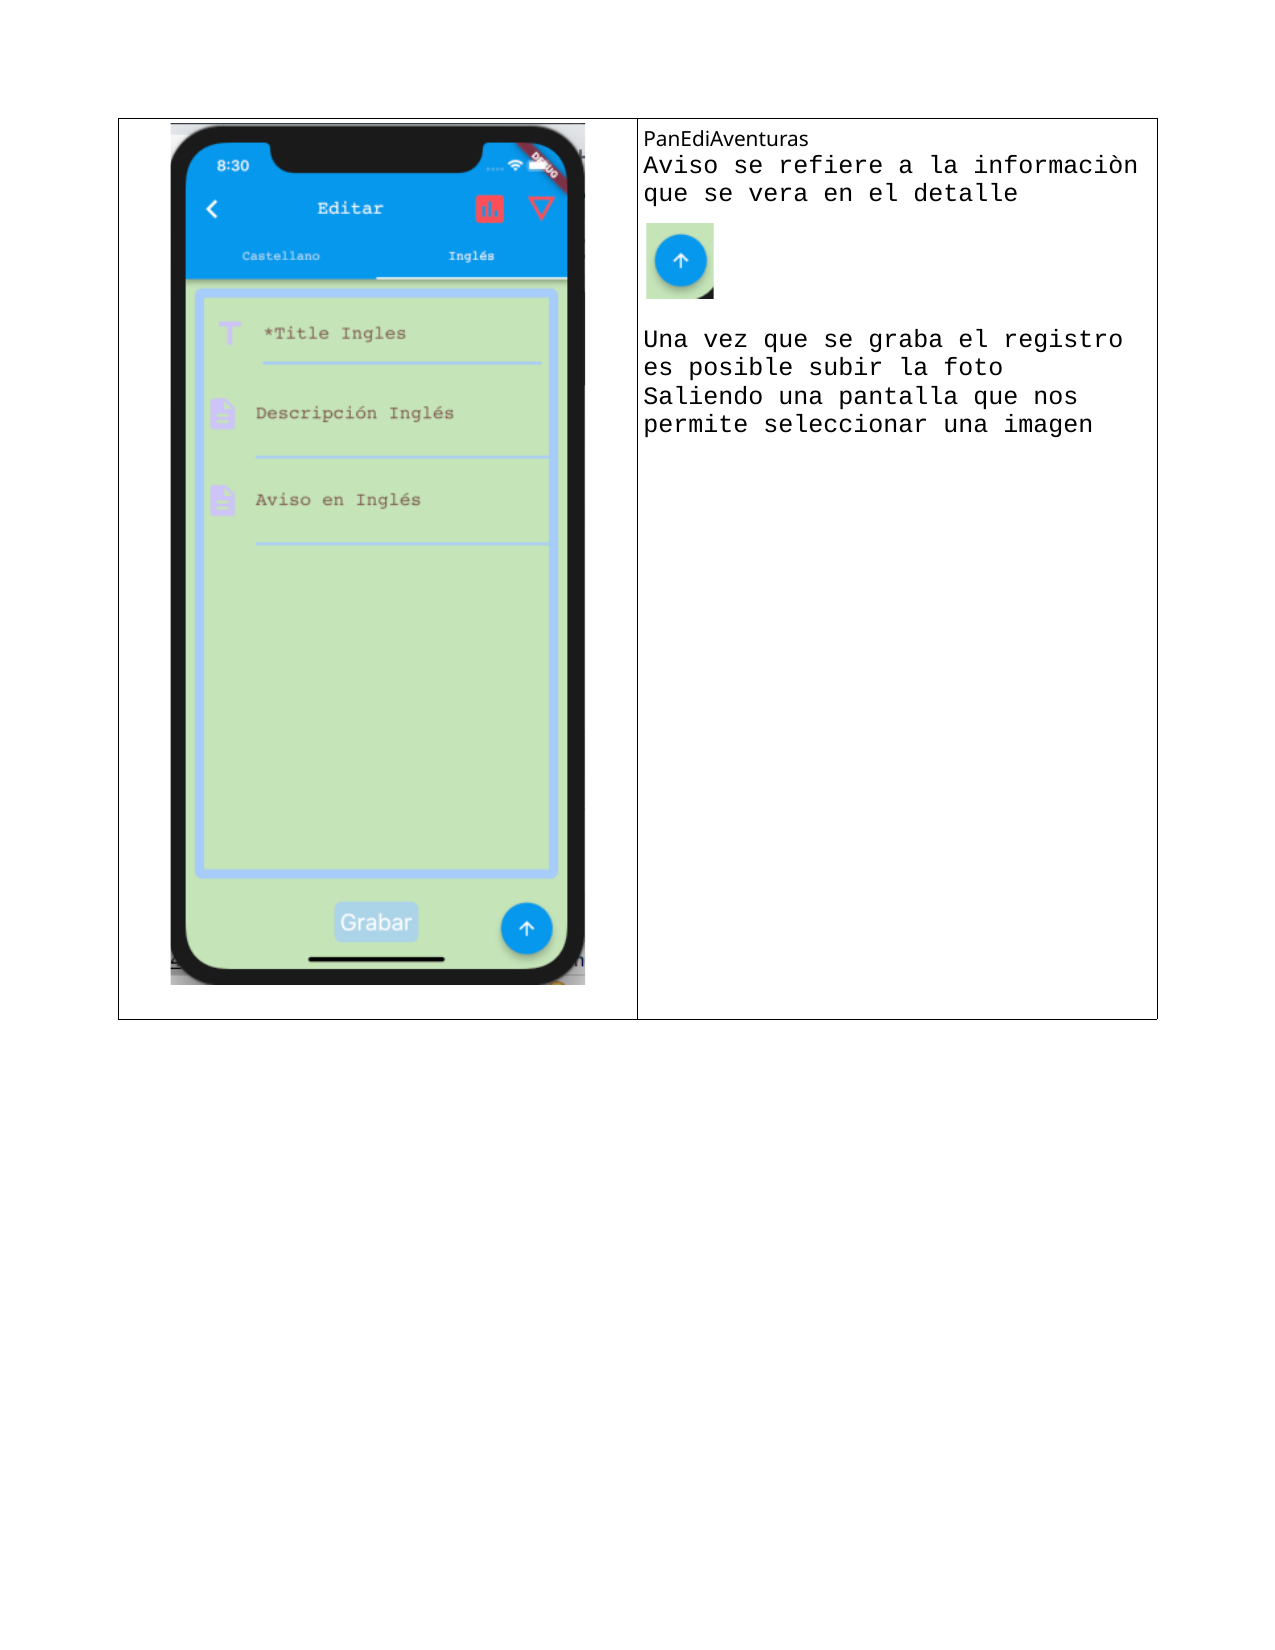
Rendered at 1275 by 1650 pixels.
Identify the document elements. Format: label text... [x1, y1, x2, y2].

picture [170, 123, 586, 985]
table_header PanEdiAventuras Aviso se refiere a la informaciòn que se vera en el detalle Una vez que se graba el registro es posible subir la foto Saliendo una pantalla que nos permite seleccionar una imagen [638, 119, 1157, 1018]
table_header [119, 119, 637, 984]
table_header [119, 985, 637, 1018]
picture [646, 223, 714, 299]
